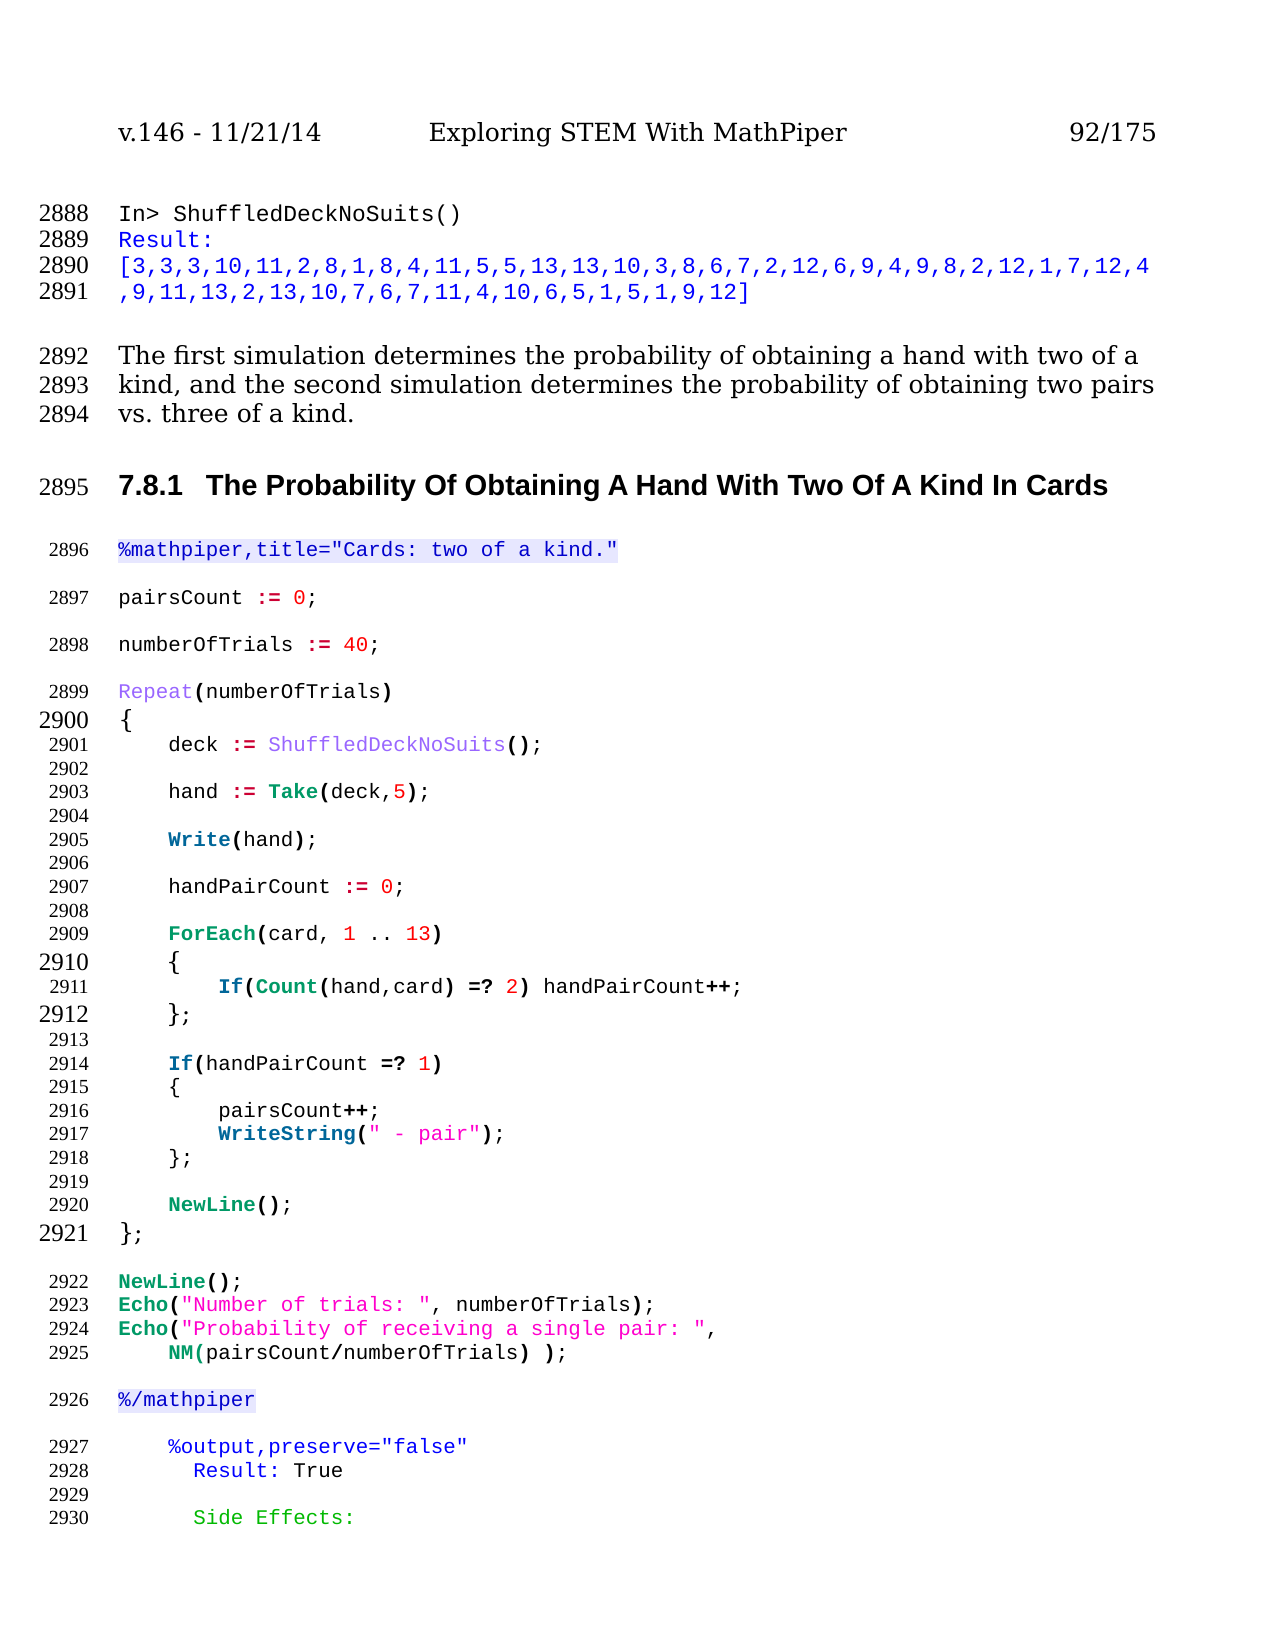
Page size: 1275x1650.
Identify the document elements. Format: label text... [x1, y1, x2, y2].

text Write(hand); [118, 829, 1157, 852]
text NewLine(); [118, 1194, 1157, 1218]
text Result: True [118, 1460, 1157, 1484]
text Echo("Probability of receiving a single pair: ", [118, 1318, 1157, 1342]
text %output,preserve="false" [118, 1436, 1157, 1460]
text { [118, 705, 1157, 734]
text Repeat(numberOfTrials) [118, 681, 1157, 705]
text }; [118, 1000, 1157, 1029]
text hand := Take(deck,5); [118, 781, 1157, 805]
text numberOfTrials := 40; [118, 634, 1157, 658]
text The first simulation determines the probability of obtaining a hand with two of a kind, and the second simulation determines the probability of obtaining two pairs vs. three of a kind. [118, 341, 1157, 429]
text { [118, 1076, 1157, 1100]
text pairsCount := 0; [118, 587, 1157, 610]
text ForEach(card, 1 .. 13) [118, 923, 1157, 947]
subtitle The Probability Of Obtaining A Hand With Two Of A Kind In Cards [118, 468, 1157, 501]
text deck := ShuffledDeckNoSuits(); [118, 734, 1157, 758]
text %/mathpiper [118, 1389, 1157, 1413]
text pairsCount++; [118, 1100, 1157, 1123]
text NM(pairsCount/numberOfTrials) ); [118, 1342, 1157, 1365]
text Result: [3,3,3,10,11,2,8,1,8,4,11,5,5,13,13,10,3,8,6,7,2,12,6,9,4,9,8,2,12,1,7,12,4,9,11,13,2,13,10,7,6,7,11,4,10,6,5,1,5,1,9,12] [118, 229, 1157, 306]
text If(Count(hand,card) =? 2) handPairCount++; [118, 976, 1157, 1000]
text { [118, 947, 1157, 976]
text }; [118, 1147, 1157, 1171]
text If(handPairCount =? 1) [118, 1052, 1157, 1076]
text In> ShuffledDeckNoSuits() [118, 203, 1157, 229]
text handPairCount := 0; [118, 876, 1157, 899]
text Side Effects: [118, 1507, 1157, 1531]
text NewLine(); [118, 1271, 1157, 1294]
text }; [118, 1218, 1157, 1247]
text WriteString(" - pair"); [118, 1123, 1157, 1147]
text Echo("Number of trials: ", numberOfTrials); [118, 1294, 1157, 1318]
text %mathpiper,title="Cards: two of a kind." [118, 539, 1157, 563]
